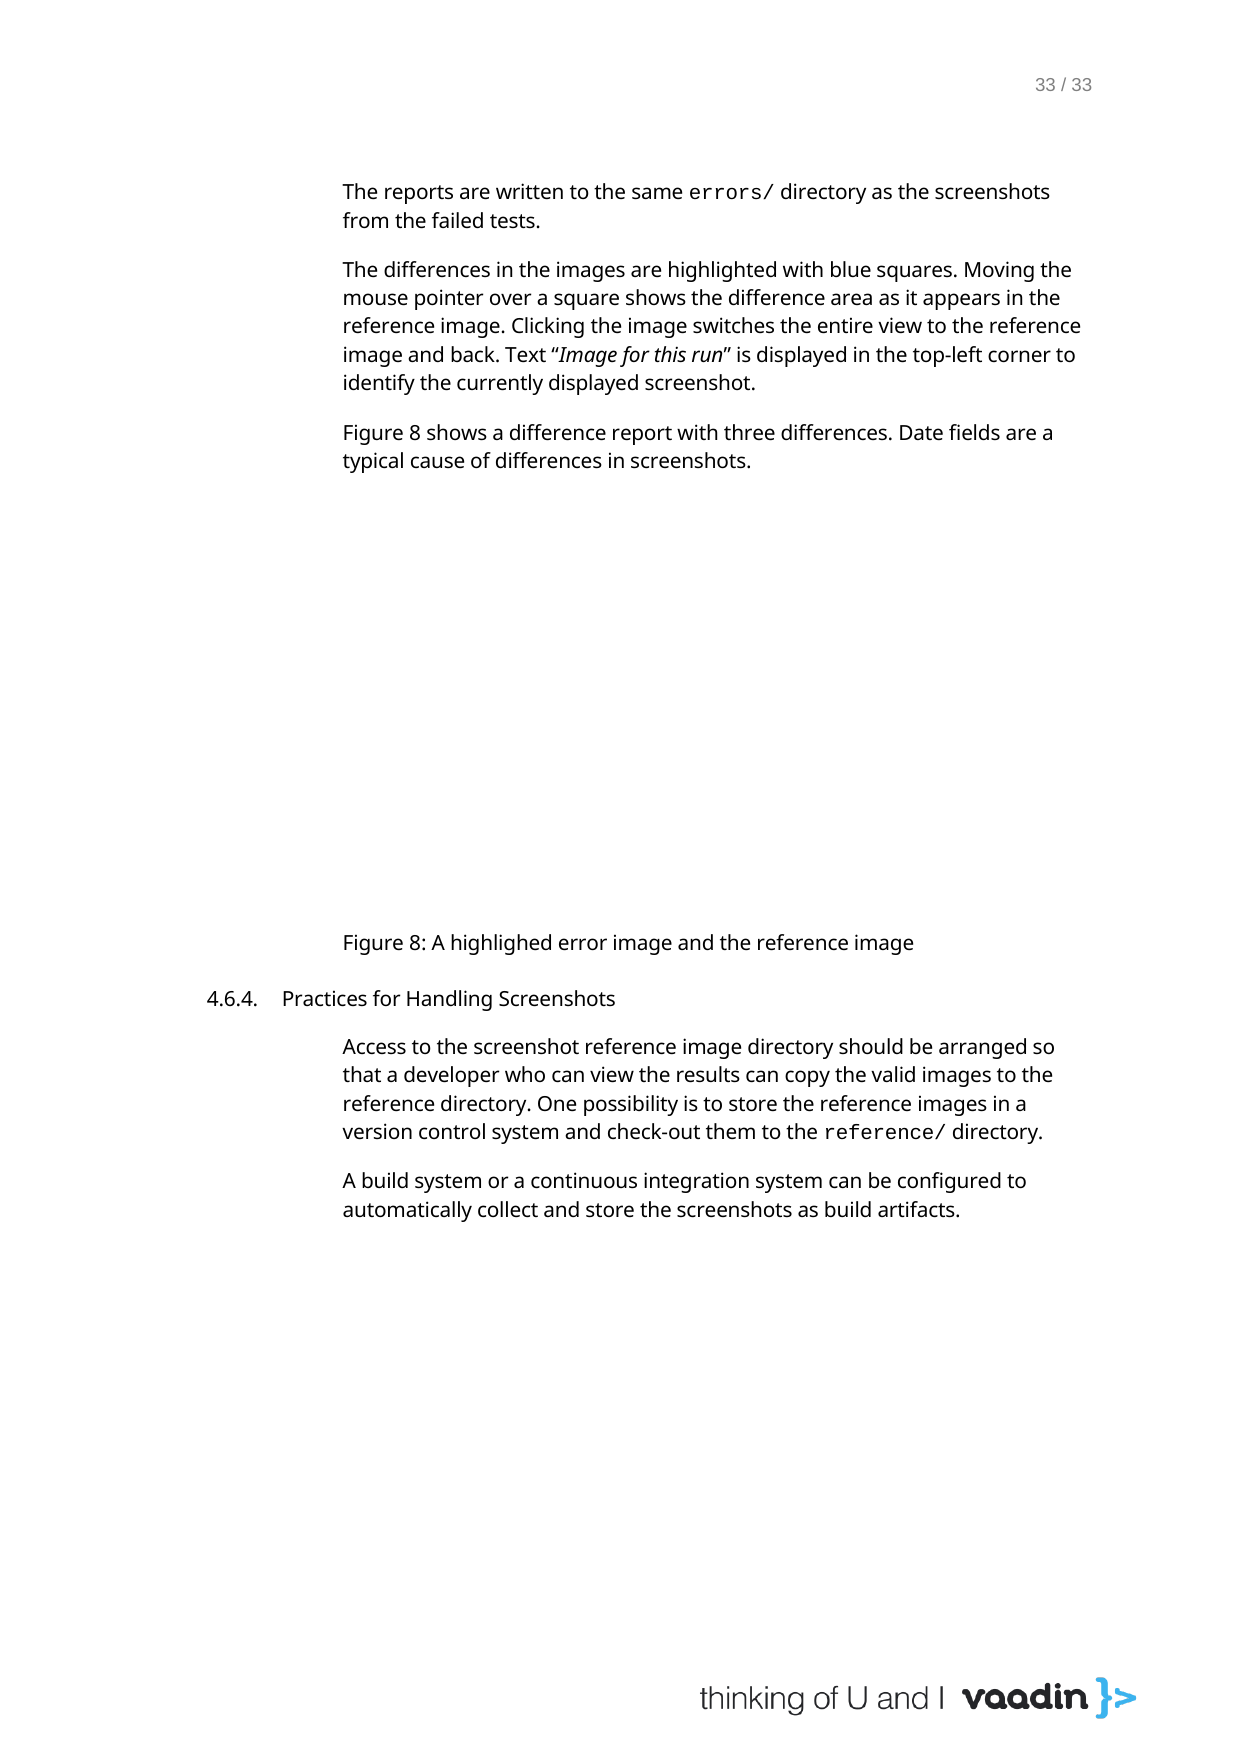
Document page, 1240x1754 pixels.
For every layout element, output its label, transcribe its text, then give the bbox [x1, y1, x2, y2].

text Figure 8: A highlighed error image and the reference image [342, 928, 1092, 957]
text Figure 8 shows a difference report with three differences. Date fields are a typical cause of differences in screenshots. [342, 418, 1092, 474]
text The differences in the images are highlighted with blue squares. Moving the mouse pointer over a square shows the difference area as it appears in the reference image. Clicking the image switches the entire view to the reference image and back. Text “Image for this run” is displayed in the top-left corner to identify the currently displayed screenshot. [342, 255, 1092, 397]
text A build system or a continuous integration system can be configured to automatically collect and store the screenshots as build artifacts. [342, 1166, 1092, 1223]
subtitle Practices for Handling Screenshots [207, 984, 1092, 1013]
picture [699, 1673, 1139, 1721]
text The reports are written to the same errors/ directory as the screenshots from the failed tests. [342, 177, 1092, 234]
text Access to the screenshot reference image directory should be arranged so that a developer who can view the results can copy the valid images to the reference directory. One possibility is to store the reference images in a version control system and check-out them to the reference/ directory. [342, 1032, 1092, 1146]
